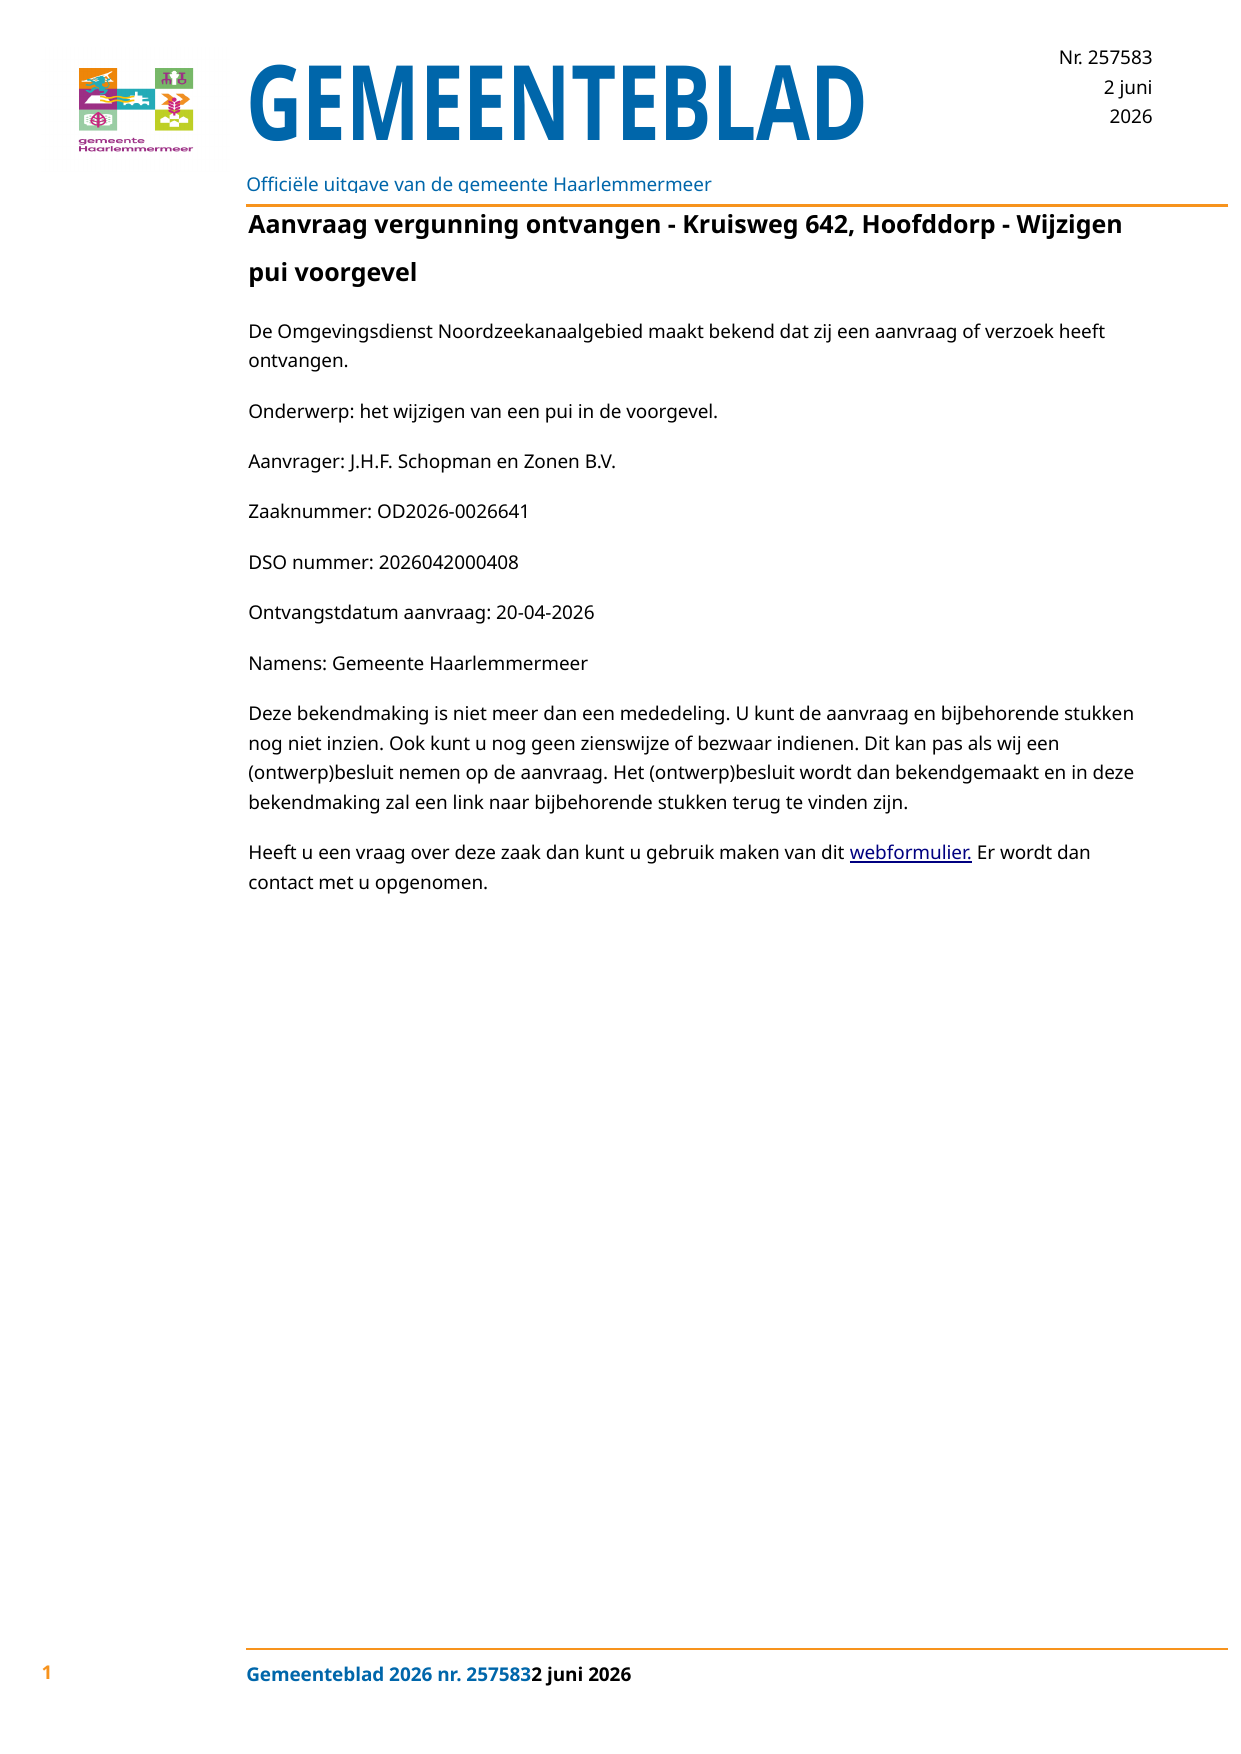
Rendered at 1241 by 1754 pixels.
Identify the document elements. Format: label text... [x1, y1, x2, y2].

text Zaaknummer: OD2026-0026641 [248, 499, 1152, 524]
text Ontvangstdatum aanvraag: 20-04-2026 [248, 599, 1152, 625]
text DSO nummer: 2026042000408 [248, 549, 1152, 575]
text Namens: Gemeente Haarlemmermeer [248, 650, 1152, 676]
picture [41, 47, 231, 172]
text Onderwerp: het wijzigen van een pui in de voorgevel. [248, 398, 1152, 424]
text De Omgevingsdienst Noordzeekanaalgebied maakt bekend dat zij een aanvraag of verzoek heeft ontvangen. [248, 318, 1152, 373]
text Aanvrager: J.H.F. Schopman en Zonen B.V. [248, 448, 1152, 474]
text Aanvraag vergunning ontvangen - Kruisweg 642, Hoofddorp - Wijzigen pui voorgevel [248, 207, 1152, 288]
text Heeft u een vraag over deze zaak dan kunt u gebruik maken van dit webformulier. Er wordt dan contact met u opgenomen. [248, 839, 1152, 895]
text Deze bekendmaking is niet meer dan een mededeling. U kunt de aanvraag en bijbehorende stukken nog niet inzien. Ook kunt u nog geen zienswijze of bezwaar indienen. Dit kan pas als wij een (ontwerp)besluit nemen op de aanvraag. Het (ontwerp)besluit wordt dan bekendgemaakt en in deze bekendmaking zal een link naar bijbehorende stukken terug te vinden zijn. [248, 700, 1152, 815]
